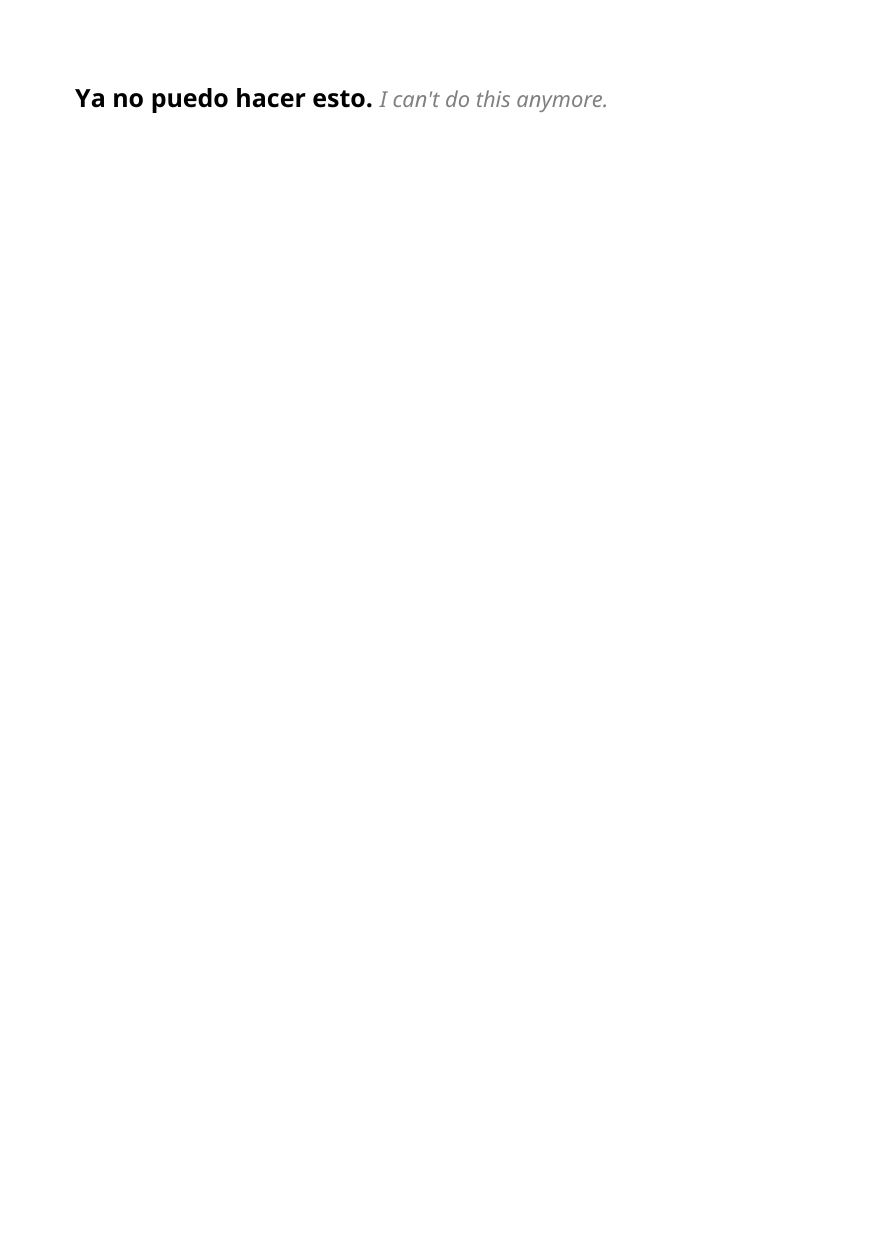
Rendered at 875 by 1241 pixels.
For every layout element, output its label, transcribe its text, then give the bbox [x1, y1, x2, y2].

text Ya no puedo hacer esto. I can't do this anymore. [75, 81, 799, 115]
